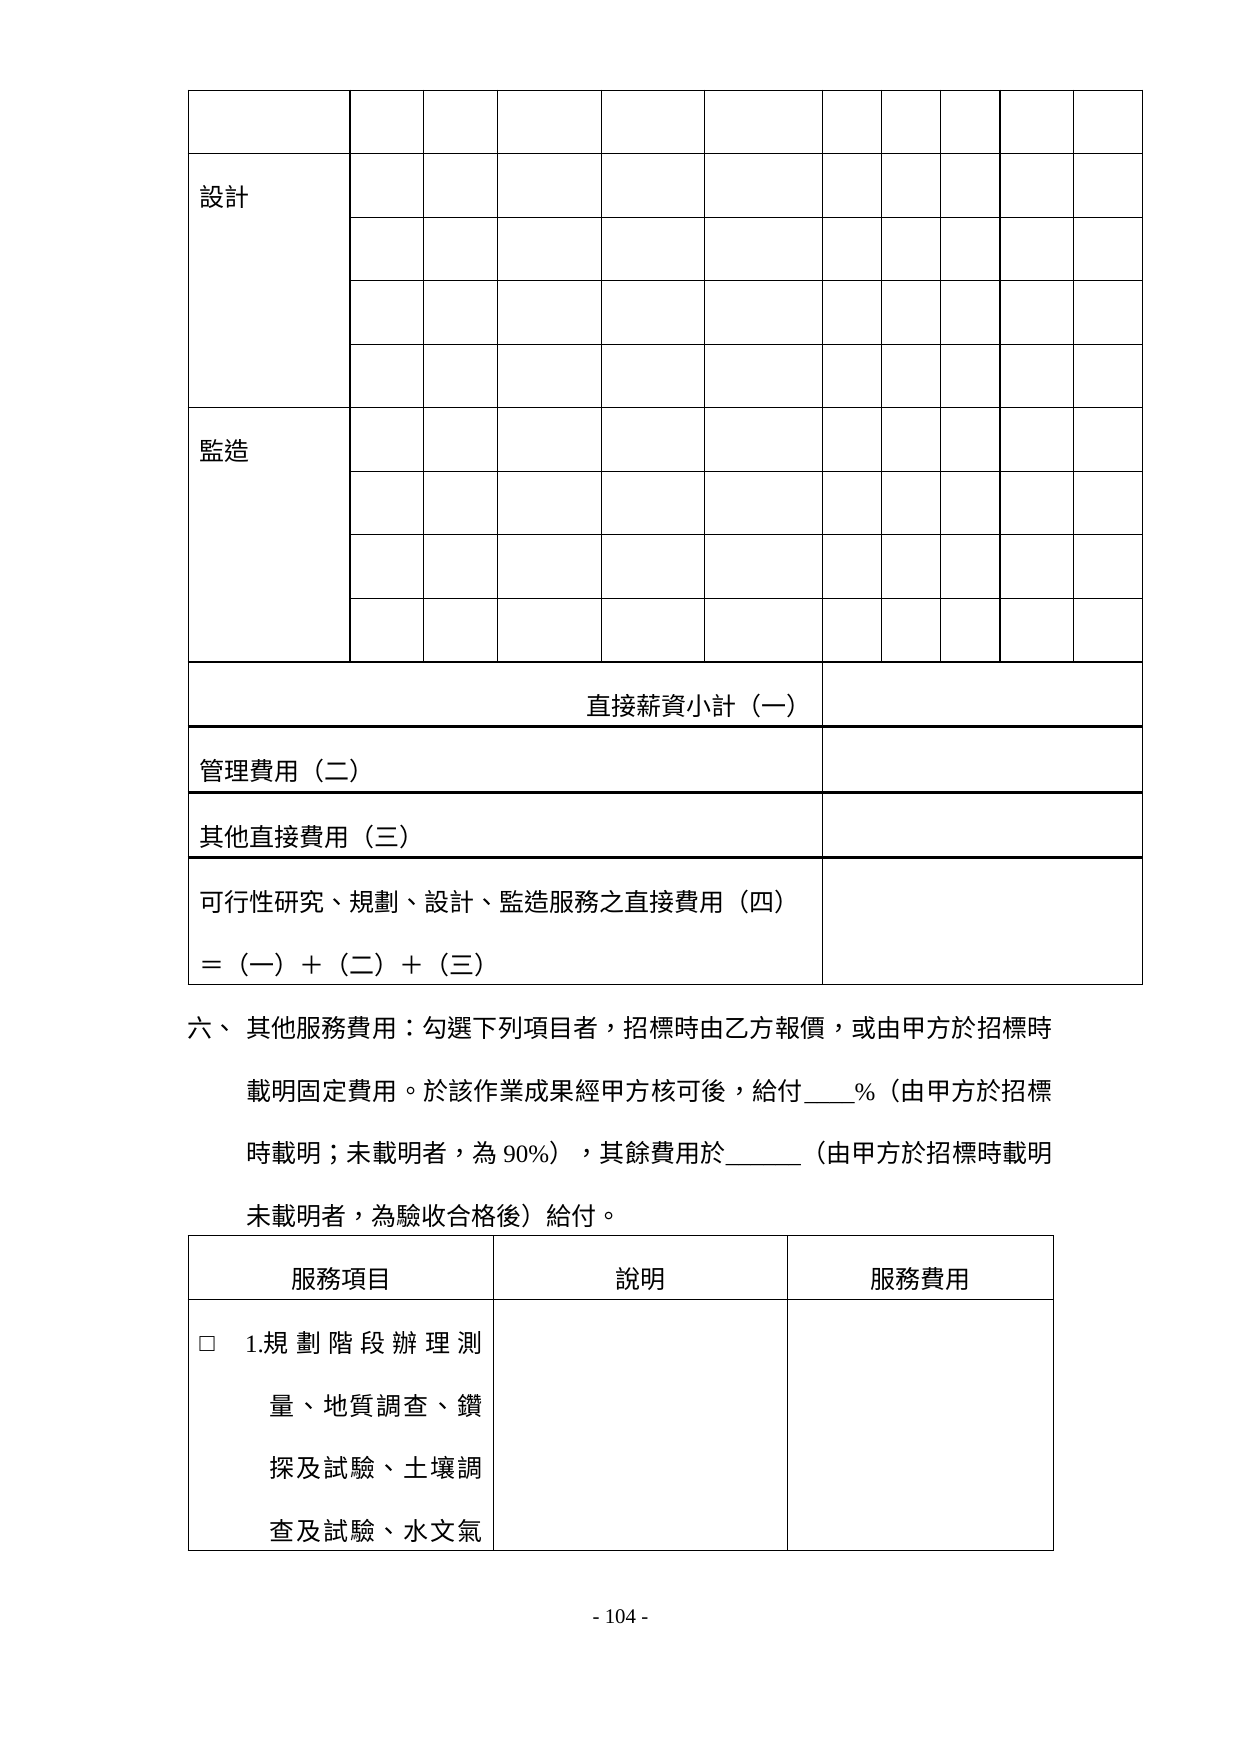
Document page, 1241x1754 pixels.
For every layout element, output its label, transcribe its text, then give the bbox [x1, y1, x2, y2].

table_cell [882, 535, 940, 598]
table_cell [602, 345, 704, 407]
table_cell [1001, 154, 1073, 217]
table_cell 直接薪資小計（一） [189, 663, 822, 725]
table_cell [941, 345, 999, 407]
table_cell [823, 599, 881, 661]
table_cell [1074, 599, 1142, 661]
table_cell [424, 218, 497, 280]
table_cell [823, 154, 881, 217]
table_cell [705, 472, 822, 534]
table_cell [823, 408, 881, 471]
table_cell [1001, 472, 1073, 534]
table_cell [882, 154, 940, 217]
table_cell [941, 408, 999, 471]
table_cell [1074, 91, 1142, 153]
table_cell [705, 535, 822, 598]
table_cell [941, 154, 999, 217]
table_cell [424, 91, 497, 153]
table_cell [1001, 408, 1073, 471]
table_cell [823, 218, 881, 280]
table_cell [1001, 535, 1073, 598]
table_cell [424, 408, 497, 471]
table_cell [882, 218, 940, 280]
table_cell [498, 281, 601, 344]
table_cell [1074, 218, 1142, 280]
table_cell [351, 218, 423, 280]
table_cell [351, 472, 423, 534]
table_cell [1074, 472, 1142, 534]
table_cell 設計 [189, 154, 349, 407]
table_cell [424, 472, 497, 534]
table_cell [823, 281, 881, 344]
table_cell [705, 345, 822, 407]
table_cell [1074, 535, 1142, 598]
table_cell [498, 91, 601, 153]
table_cell 管理費用（二） [189, 728, 822, 791]
table_cell [424, 154, 497, 217]
table_cell [351, 154, 423, 217]
table_cell [941, 472, 999, 534]
table_cell [424, 599, 497, 661]
table_cell [1074, 154, 1142, 217]
table_cell [424, 535, 497, 598]
table_cell [498, 599, 601, 661]
table_cell [705, 218, 822, 280]
table_cell [823, 91, 881, 153]
table_cell [602, 535, 704, 598]
table_header 服務項目 [189, 1236, 493, 1299]
table_cell [705, 281, 822, 344]
table_cell [351, 408, 423, 471]
table_cell [498, 472, 601, 534]
table_cell [882, 345, 940, 407]
table_cell [705, 408, 822, 471]
table_cell [823, 535, 881, 598]
table_cell [823, 472, 881, 534]
table_cell [1001, 91, 1073, 153]
table_cell [351, 535, 423, 598]
table_cell [351, 91, 423, 153]
table_cell [602, 91, 704, 153]
table_cell 可行性研究、規劃、設計、監造服務之直接費用（四） ＝（一）＋（二）＋（三） [189, 859, 822, 984]
table_cell [351, 345, 423, 407]
table_cell [882, 408, 940, 471]
list 其他服務費用：勾選下列項目者，招標時由乙方報價，或由甲方於招標時載明固定費用。於該作業成果經甲方核可後，給付____%（由甲方於招標時載明；未載明者，為90%），其餘費用於______（由甲方於招標時載明；未載明者，為驗收合格後）給付。 [187, 985, 1053, 1235]
table_header 說明 [494, 1236, 787, 1299]
table_cell □ [189, 1300, 233, 1550]
table_cell [602, 472, 704, 534]
table_cell [705, 91, 822, 153]
table_cell [1074, 345, 1142, 407]
table_cell [351, 599, 423, 661]
table_cell [1001, 281, 1073, 344]
table_cell [823, 663, 1142, 725]
table_cell [941, 599, 999, 661]
table_cell [1001, 345, 1073, 407]
table_cell [602, 281, 704, 344]
table_cell [823, 859, 1142, 984]
table_cell [941, 535, 999, 598]
table_cell [189, 91, 349, 153]
table_cell [1074, 408, 1142, 471]
table_cell 監造 [189, 408, 349, 661]
table_cell [602, 599, 704, 661]
table_cell [1001, 218, 1073, 280]
table_cell [498, 408, 601, 471]
table_cell [602, 154, 704, 217]
table_cell [602, 408, 704, 471]
table_cell [494, 1300, 787, 1550]
table_cell [705, 599, 822, 661]
table_cell [941, 91, 999, 153]
table_cell [424, 281, 497, 344]
table_cell [424, 345, 497, 407]
table_cell [788, 1300, 1053, 1550]
table_cell [941, 281, 999, 344]
table_cell [498, 345, 601, 407]
table_header 服務費用 [788, 1236, 1053, 1299]
table_cell [1074, 281, 1142, 344]
table_cell [823, 345, 881, 407]
table_cell [882, 91, 940, 153]
table_cell [498, 535, 601, 598]
table_cell 規劃階段辦理測量、地質調查、鑽探及試驗、土壤調查及試驗、水文氣 [234, 1300, 493, 1550]
table_cell [823, 794, 1142, 856]
table_cell 其他直接費用（三） [189, 794, 822, 856]
table_cell [882, 281, 940, 344]
table_cell [498, 218, 601, 280]
table_cell [602, 218, 704, 280]
table_cell [1001, 599, 1073, 661]
table_cell [498, 154, 601, 217]
table_cell [705, 154, 822, 217]
table_cell [941, 218, 999, 280]
table_cell [882, 472, 940, 534]
table_cell [351, 281, 423, 344]
table_cell [882, 599, 940, 661]
table_cell [823, 728, 1142, 791]
